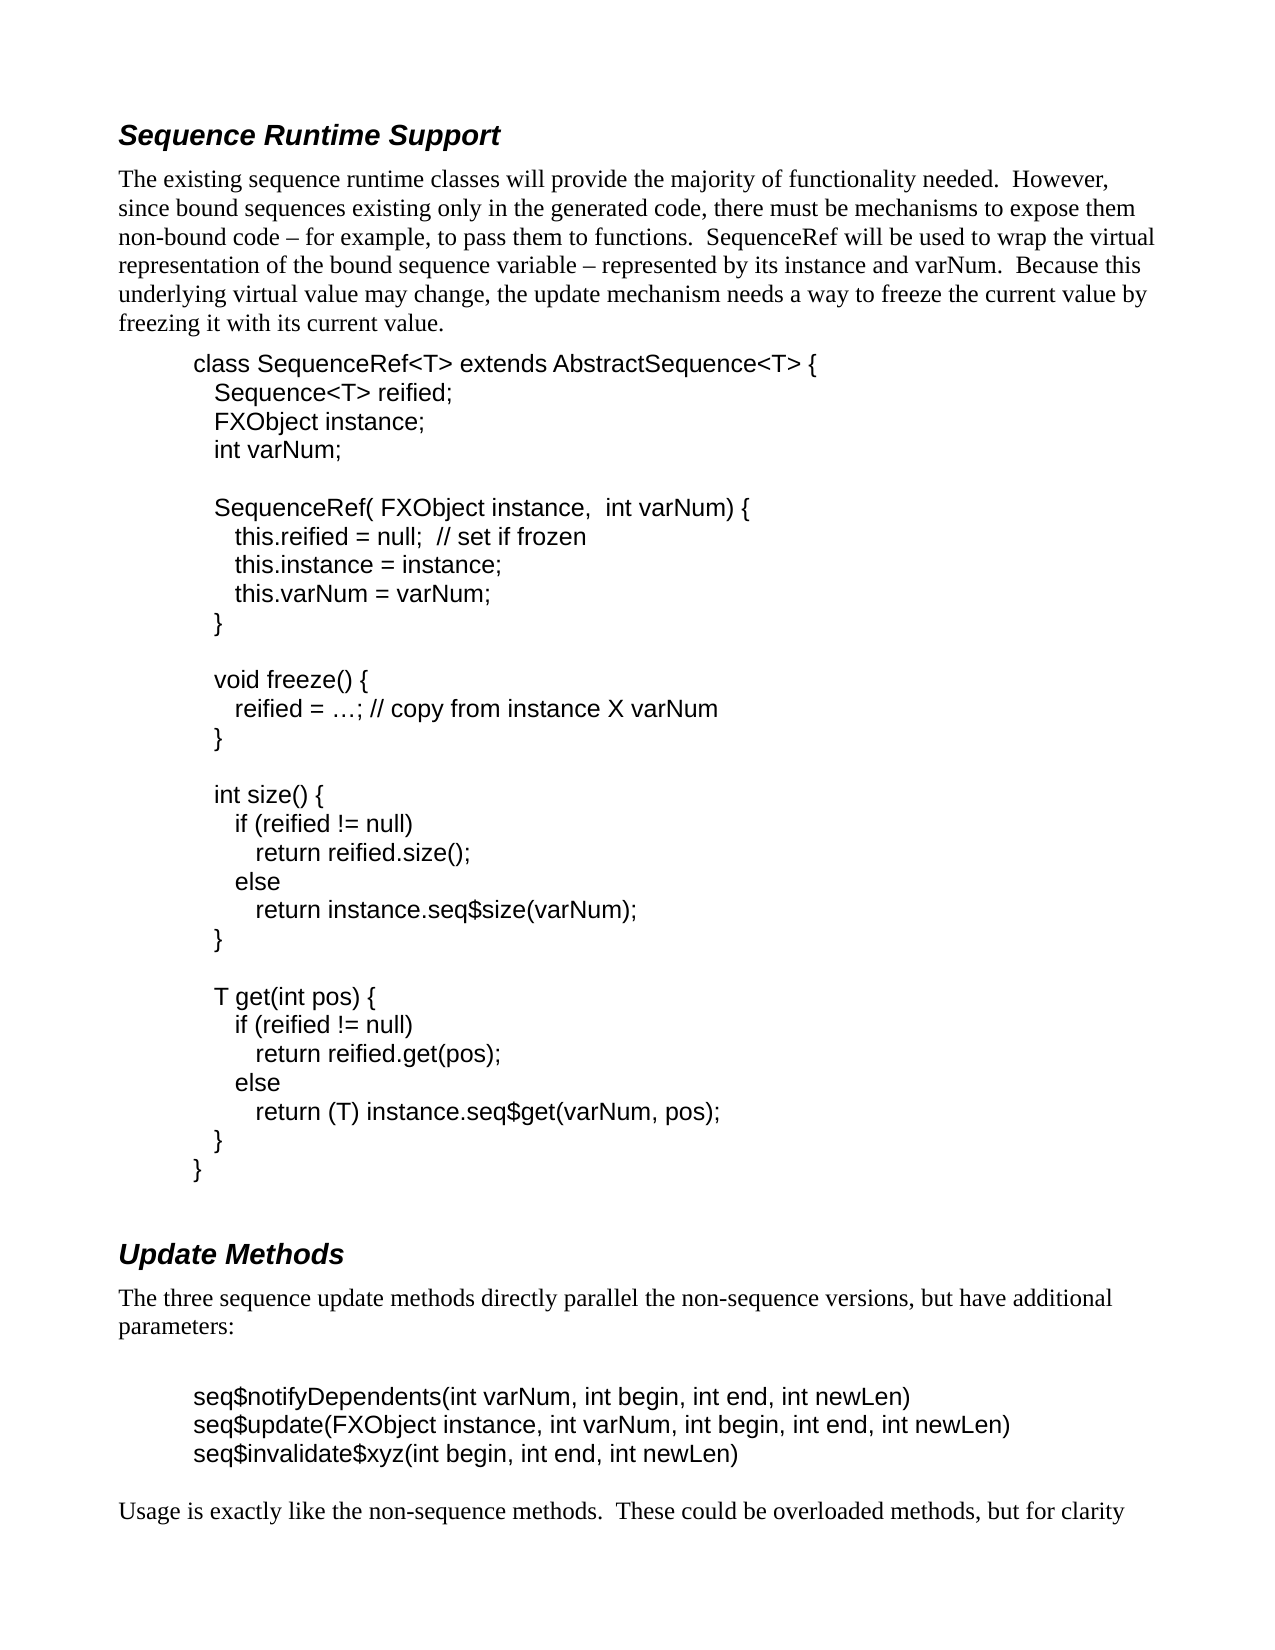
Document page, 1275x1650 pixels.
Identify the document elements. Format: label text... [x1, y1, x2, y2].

text FXObject instance; [193, 407, 1157, 435]
subtitle Sequence Runtime Support [118, 118, 1157, 152]
text T get(int pos) { [193, 982, 1157, 1010]
text return reified.get(pos); [193, 1039, 1157, 1068]
text seq$notifyDependents(int varNum, int begin, int end, int newLen) [193, 1381, 1157, 1410]
text return (T) instance.seq$get(varNum, pos); [193, 1097, 1157, 1125]
text this.reified = null; // set if frozen [193, 522, 1157, 550]
text void freeze() { [193, 665, 1157, 694]
text return reified.size(); [193, 838, 1157, 867]
text return instance.seq$size(varNum); [193, 895, 1157, 924]
text this.varNum = varNum; [193, 579, 1157, 608]
text } [193, 1125, 1157, 1154]
text SequenceRef( FXObject instance, int varNum) { [193, 493, 1157, 522]
text reified = …; // copy from instance X varNum [193, 694, 1157, 723]
text Usage is exactly like the non-sequence methods. These could be overloaded methods, but for clarity [118, 1496, 1157, 1525]
text this.instance = instance; [193, 550, 1157, 579]
text } [193, 723, 1157, 752]
text Sequence<T> reified; [193, 378, 1157, 407]
text int size() { [193, 780, 1157, 809]
text seq$invalidate$xyz(int begin, int end, int newLen) [193, 1439, 1157, 1468]
text } [193, 608, 1157, 637]
text else [193, 1068, 1157, 1097]
text } [193, 1154, 1157, 1183]
text else [193, 867, 1157, 895]
text } [193, 924, 1157, 953]
text if (reified != null) [193, 1010, 1157, 1039]
text class SequenceRef<T> extends AbstractSequence<T> { [193, 349, 1157, 378]
text The three sequence update methods directly parallel the non-sequence versions, but have additional parameters: [118, 1283, 1157, 1340]
text The existing sequence runtime classes will provide the majority of functionality needed. However, since bound sequences existing only in the generated code, there must be mechanisms to expose them non-bound code – for example, to pass them to functions. SequenceRef will be used to wrap the virtual representation of the bound sequence variable – represented by its instance and varNum. Because this underlying virtual value may change, the update mechanism needs a way to freeze the current value by freezing it with its current value. [118, 164, 1157, 337]
text seq$update(FXObject instance, int varNum, int begin, int end, int newLen) [193, 1410, 1157, 1439]
subtitle Update Methods [118, 1237, 1157, 1270]
text if (reified != null) [193, 809, 1157, 838]
text int varNum; [193, 435, 1157, 464]
